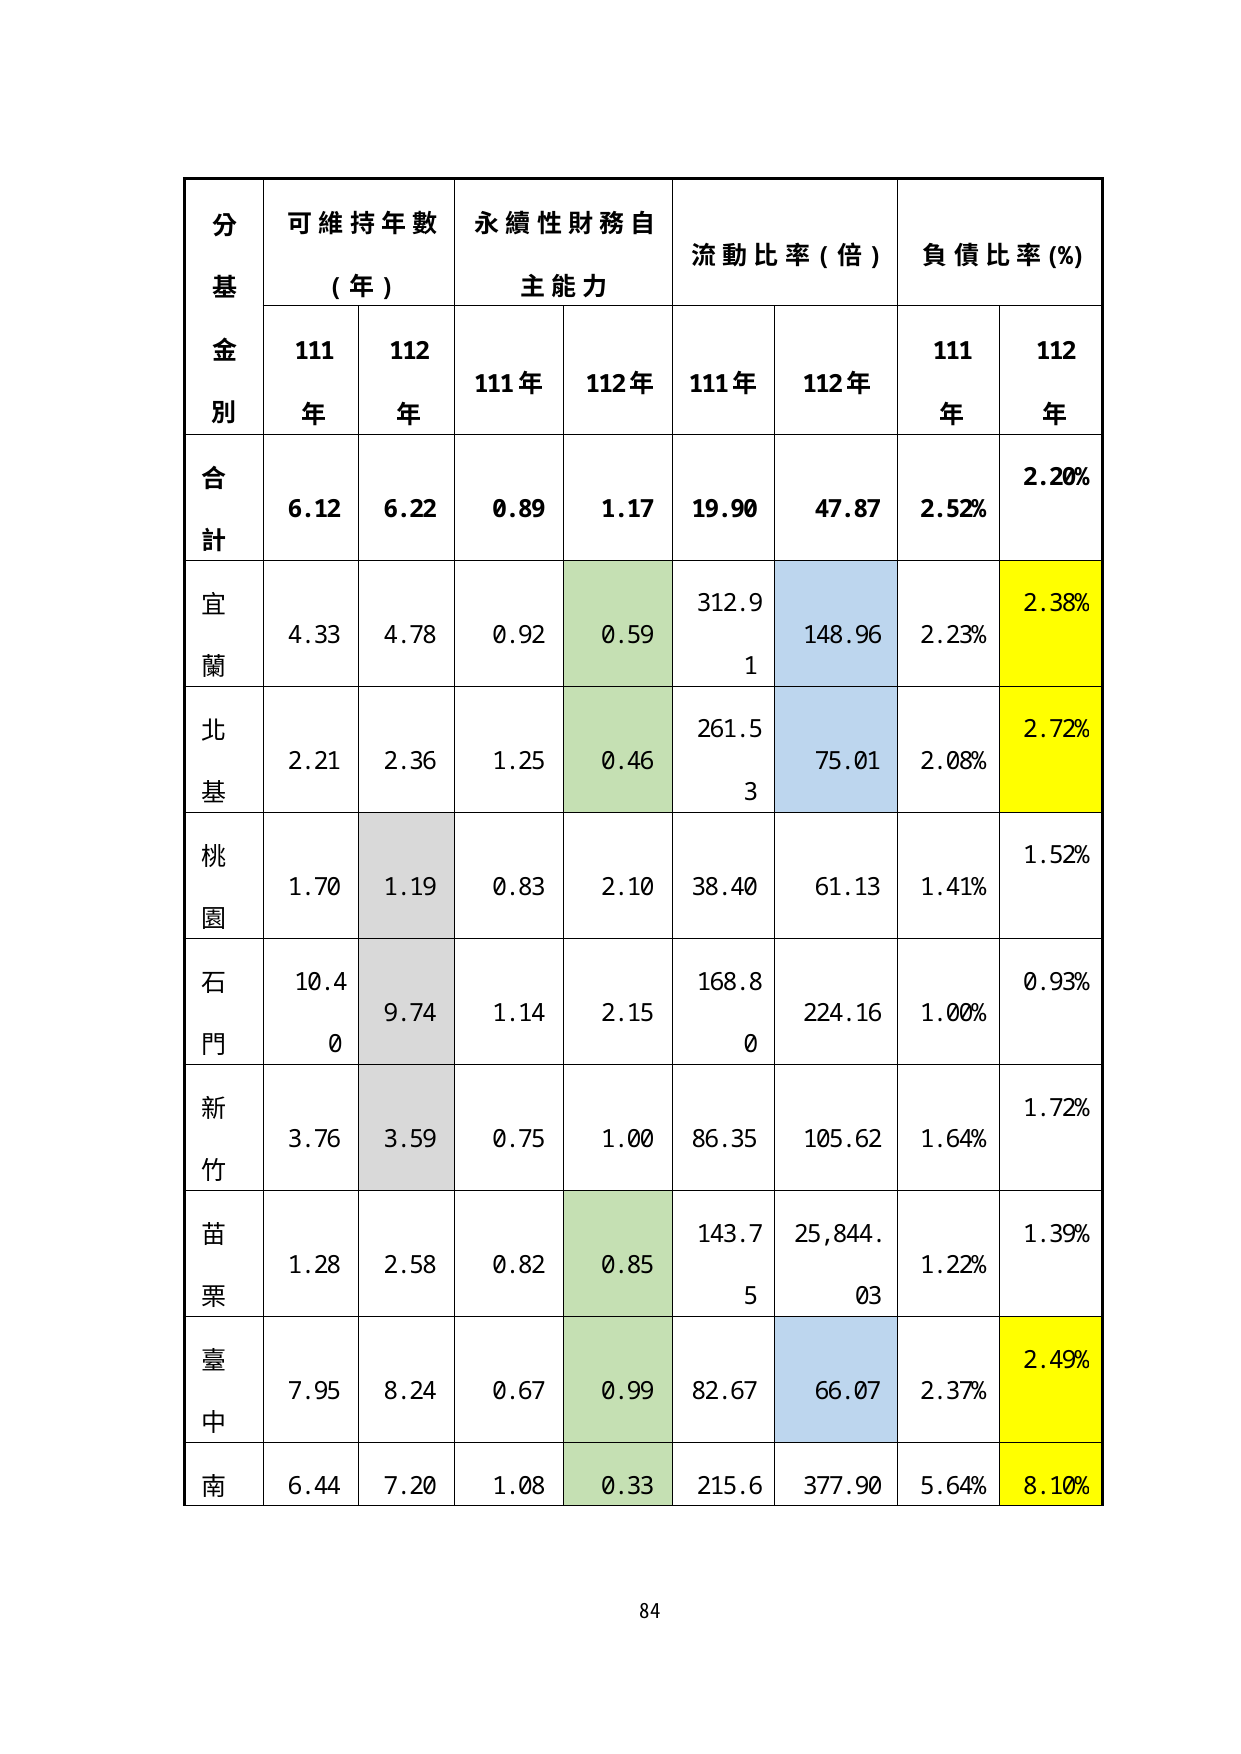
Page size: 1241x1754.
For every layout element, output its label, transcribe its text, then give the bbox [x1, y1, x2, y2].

table_cell 61.13 [775, 813, 897, 938]
table_cell 1.14 [455, 939, 563, 1064]
table_cell 宜蘭 [186, 561, 263, 686]
table_cell 2.37% [898, 1317, 999, 1442]
table_cell 261.53 [673, 687, 774, 812]
table_cell 112年 [564, 306, 672, 433]
table_cell 0.67 [455, 1317, 563, 1442]
table_cell 2.15 [564, 939, 672, 1064]
table_cell 86.35 [673, 1065, 774, 1190]
table_cell 0.82 [455, 1191, 563, 1316]
table_cell 111年 [264, 306, 358, 433]
table_cell 0.46 [564, 687, 672, 812]
table_cell 2.08% [898, 687, 999, 812]
table_cell 7.20 [359, 1443, 454, 1505]
table_cell 1.17 [564, 435, 672, 559]
table_cell 1.64% [898, 1065, 999, 1190]
table_cell 1.28 [264, 1191, 358, 1316]
table_cell 112年 [775, 306, 897, 433]
table_cell 1.41% [898, 813, 999, 938]
table_cell 1.39% [1000, 1191, 1101, 1316]
table_cell 1.00 [564, 1065, 672, 1190]
table_cell 0.75 [455, 1065, 563, 1190]
table_cell 1.22% [898, 1191, 999, 1316]
table_cell 2.58 [359, 1191, 454, 1316]
table_cell 2.21 [264, 687, 358, 812]
table_cell 47.87 [775, 435, 897, 559]
table_cell 新竹 [186, 1065, 263, 1190]
table_header 分基金別 [186, 180, 263, 433]
table_cell 0.33 [564, 1443, 672, 1505]
table_cell 0.83 [455, 813, 563, 938]
table_cell 2.72% [1000, 687, 1101, 812]
table_cell 6.22 [359, 435, 454, 559]
table_cell 0.99 [564, 1317, 672, 1442]
table_header 可維持年數(年) [264, 180, 454, 305]
table_cell 8.10% [1000, 1443, 1101, 1505]
table_cell 3.76 [264, 1065, 358, 1190]
table_cell 9.74 [359, 939, 454, 1064]
table_cell 224.16 [775, 939, 897, 1064]
table_cell 臺中 [186, 1317, 263, 1442]
table_cell 112年 [1000, 306, 1101, 433]
table_cell 38.40 [673, 813, 774, 938]
table_header 流動比率(倍) [673, 180, 897, 305]
table_cell 1.72% [1000, 1065, 1101, 1190]
table_header 負債比率(%) [898, 180, 1101, 305]
table_cell 111年 [455, 306, 563, 433]
table_cell 1.00% [898, 939, 999, 1064]
table_cell 105.62 [775, 1065, 897, 1190]
table_cell 143.75 [673, 1191, 774, 1316]
table_cell 5.64% [898, 1443, 999, 1505]
table_cell 25,844.03 [775, 1191, 897, 1316]
table_cell 2.38% [1000, 561, 1101, 686]
table_cell 8.24 [359, 1317, 454, 1442]
table_cell 6.12 [264, 435, 358, 559]
table_cell 2.10 [564, 813, 672, 938]
table_cell 2.49% [1000, 1317, 1101, 1442]
table_cell 168.80 [673, 939, 774, 1064]
table_cell 石門 [186, 939, 263, 1064]
table_cell 4.78 [359, 561, 454, 686]
table_cell 0.59 [564, 561, 672, 686]
table_cell 桃園 [186, 813, 263, 938]
table_cell 215.6 [673, 1443, 774, 1505]
table_cell 苗栗 [186, 1191, 263, 1316]
table_cell 2.23% [898, 561, 999, 686]
table_cell 1.70 [264, 813, 358, 938]
table_cell 合計 [186, 435, 263, 559]
table_cell 3.59 [359, 1065, 454, 1190]
table_cell 南 [186, 1443, 263, 1505]
table_header 永續性財務自主能力 [455, 180, 672, 305]
table_cell 377.90 [775, 1443, 897, 1505]
table_cell 1.52% [1000, 813, 1101, 938]
table_cell 10.40 [264, 939, 358, 1064]
table_cell 66.07 [775, 1317, 897, 1442]
table_cell 7.95 [264, 1317, 358, 1442]
table_cell 111年 [898, 306, 999, 433]
table_cell 2.52% [898, 435, 999, 559]
table_cell 1.19 [359, 813, 454, 938]
table_cell 4.33 [264, 561, 358, 686]
table_cell 19.90 [673, 435, 774, 559]
table_cell 2.20% [1000, 435, 1101, 559]
table_cell 111年 [673, 306, 774, 433]
table_cell 1.25 [455, 687, 563, 812]
table_cell 0.85 [564, 1191, 672, 1316]
table_cell 112年 [359, 306, 454, 433]
table_cell 0.89 [455, 435, 563, 559]
table_cell 北基 [186, 687, 263, 812]
table_cell 6.44 [264, 1443, 358, 1505]
table_cell 1.08 [455, 1443, 563, 1505]
table_cell 0.92 [455, 561, 563, 686]
table_cell 2.36 [359, 687, 454, 812]
table_cell 75.01 [775, 687, 897, 812]
table_cell 312.91 [673, 561, 774, 686]
table_cell 0.93% [1000, 939, 1101, 1064]
table_cell 82.67 [673, 1317, 774, 1442]
table_cell 148.96 [775, 561, 897, 686]
